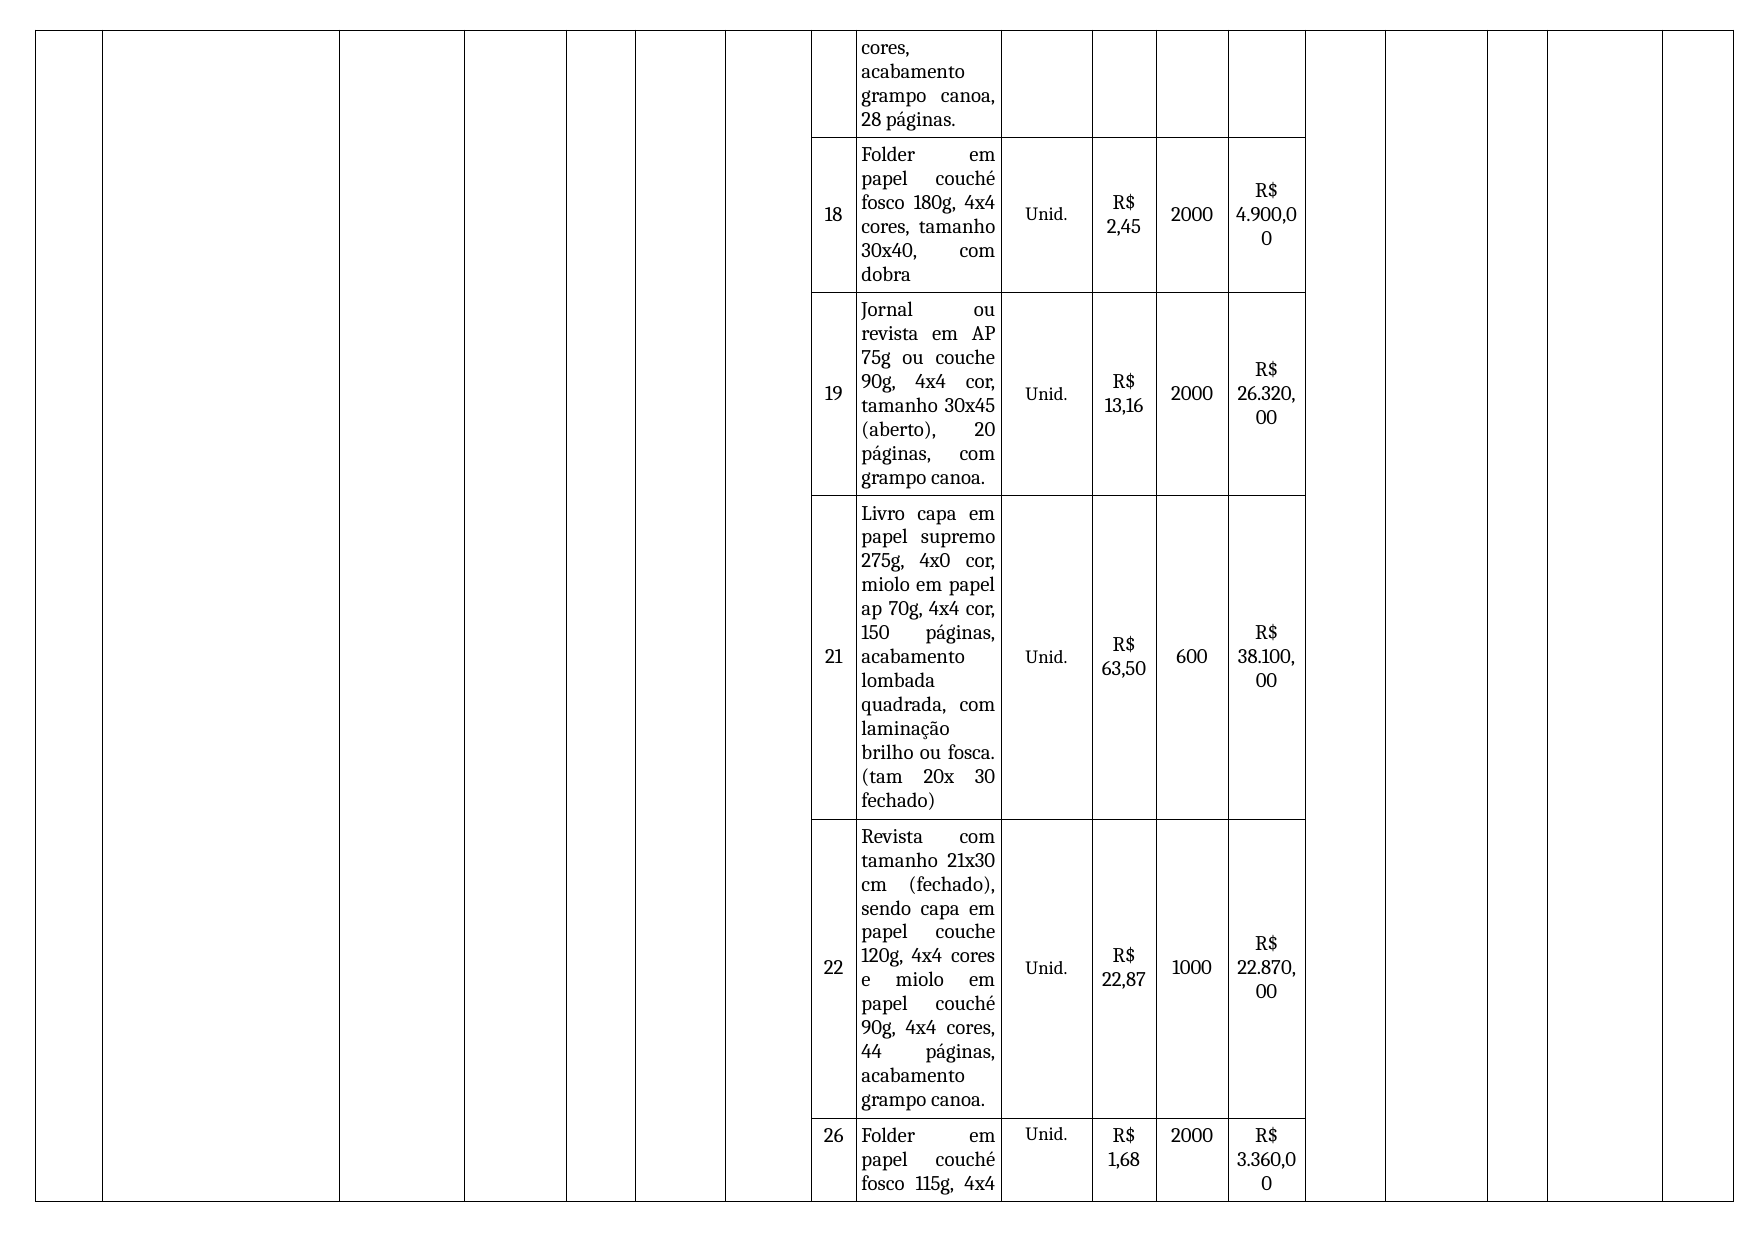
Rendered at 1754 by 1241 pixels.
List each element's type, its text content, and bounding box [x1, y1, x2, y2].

table_cell [1663, 31, 1733, 1201]
table_cell 1000 [1157, 820, 1228, 1117]
table_cell [103, 31, 339, 1201]
table_cell Unid. [1002, 138, 1092, 292]
table_cell [1306, 31, 1385, 1201]
table_cell [1548, 31, 1662, 1201]
table_cell Jornal ou revista em AP 75g ou couche 90g, 4x4 cor, tamanho 30x45 (aberto), 20 páginas, com grampo canoa. [857, 293, 1001, 495]
table_cell R$ 22,87 [1093, 820, 1156, 1117]
table_cell [636, 31, 725, 1201]
table_cell Folder em papel couché fosco 180g, 4x4 cores, tamanho 30x40, com dobra [857, 138, 1001, 292]
table_cell R$ 3.360,00 [1229, 1119, 1305, 1201]
table_cell R$ 26.320,00 [1229, 293, 1305, 495]
table_cell R$ 4.900,00 [1229, 138, 1305, 292]
table_cell R$ 38.100,00 [1229, 496, 1305, 818]
table_cell [1386, 31, 1487, 1201]
table_cell R$ 2,45 [1093, 138, 1156, 292]
table_cell 600 [1157, 496, 1228, 818]
table_cell cores, acabamento grampo canoa, 28 páginas. [857, 31, 1001, 137]
table_cell [36, 31, 102, 1201]
table_cell 2000 [1157, 293, 1228, 495]
table_cell [1157, 31, 1228, 137]
table_cell R$ 13,16 [1093, 293, 1156, 495]
table_cell [1488, 31, 1547, 1201]
table_cell [465, 31, 566, 1201]
table_cell [1002, 31, 1092, 137]
table_cell R$ 63,50 [1093, 496, 1156, 818]
table_cell R$ 1,68 [1093, 1119, 1156, 1201]
table_cell [812, 31, 856, 137]
table_cell R$ 22.870,00 [1229, 820, 1305, 1117]
table_cell Unid. [1002, 496, 1092, 818]
table_cell 2000 [1157, 138, 1228, 292]
table_cell [1229, 31, 1305, 137]
table_cell 22 [812, 820, 856, 1117]
table_cell [726, 31, 811, 1201]
table_cell Unid. [1002, 1119, 1092, 1201]
table_cell 21 [812, 496, 856, 818]
table_cell Folder em papel couché fosco 115g, 4x4 [857, 1119, 1001, 1201]
table_cell 18 [812, 138, 856, 292]
table_cell [1093, 31, 1156, 137]
table_cell Unid. [1002, 820, 1092, 1117]
table_cell Livro capa em papel supremo 275g, 4x0 cor, miolo em papel ap 70g, 4x4 cor, 150 páginas, acabamento lombada quadrada, com laminação brilho ou fosca. (tam 20x 30 fechado) [857, 496, 1001, 818]
table_cell [567, 31, 635, 1201]
table_cell Revista com tamanho 21x30 cm (fechado), sendo capa em papel couche 120g, 4x4 cores e miolo em papel couché 90g, 4x4 cores, 44 páginas, acabamento grampo canoa. [857, 820, 1001, 1117]
table_cell [340, 31, 464, 1201]
table_cell 26 [812, 1119, 856, 1201]
table_cell Unid. [1002, 293, 1092, 495]
table_cell 19 [812, 293, 856, 495]
table_cell 2000 [1157, 1119, 1228, 1201]
